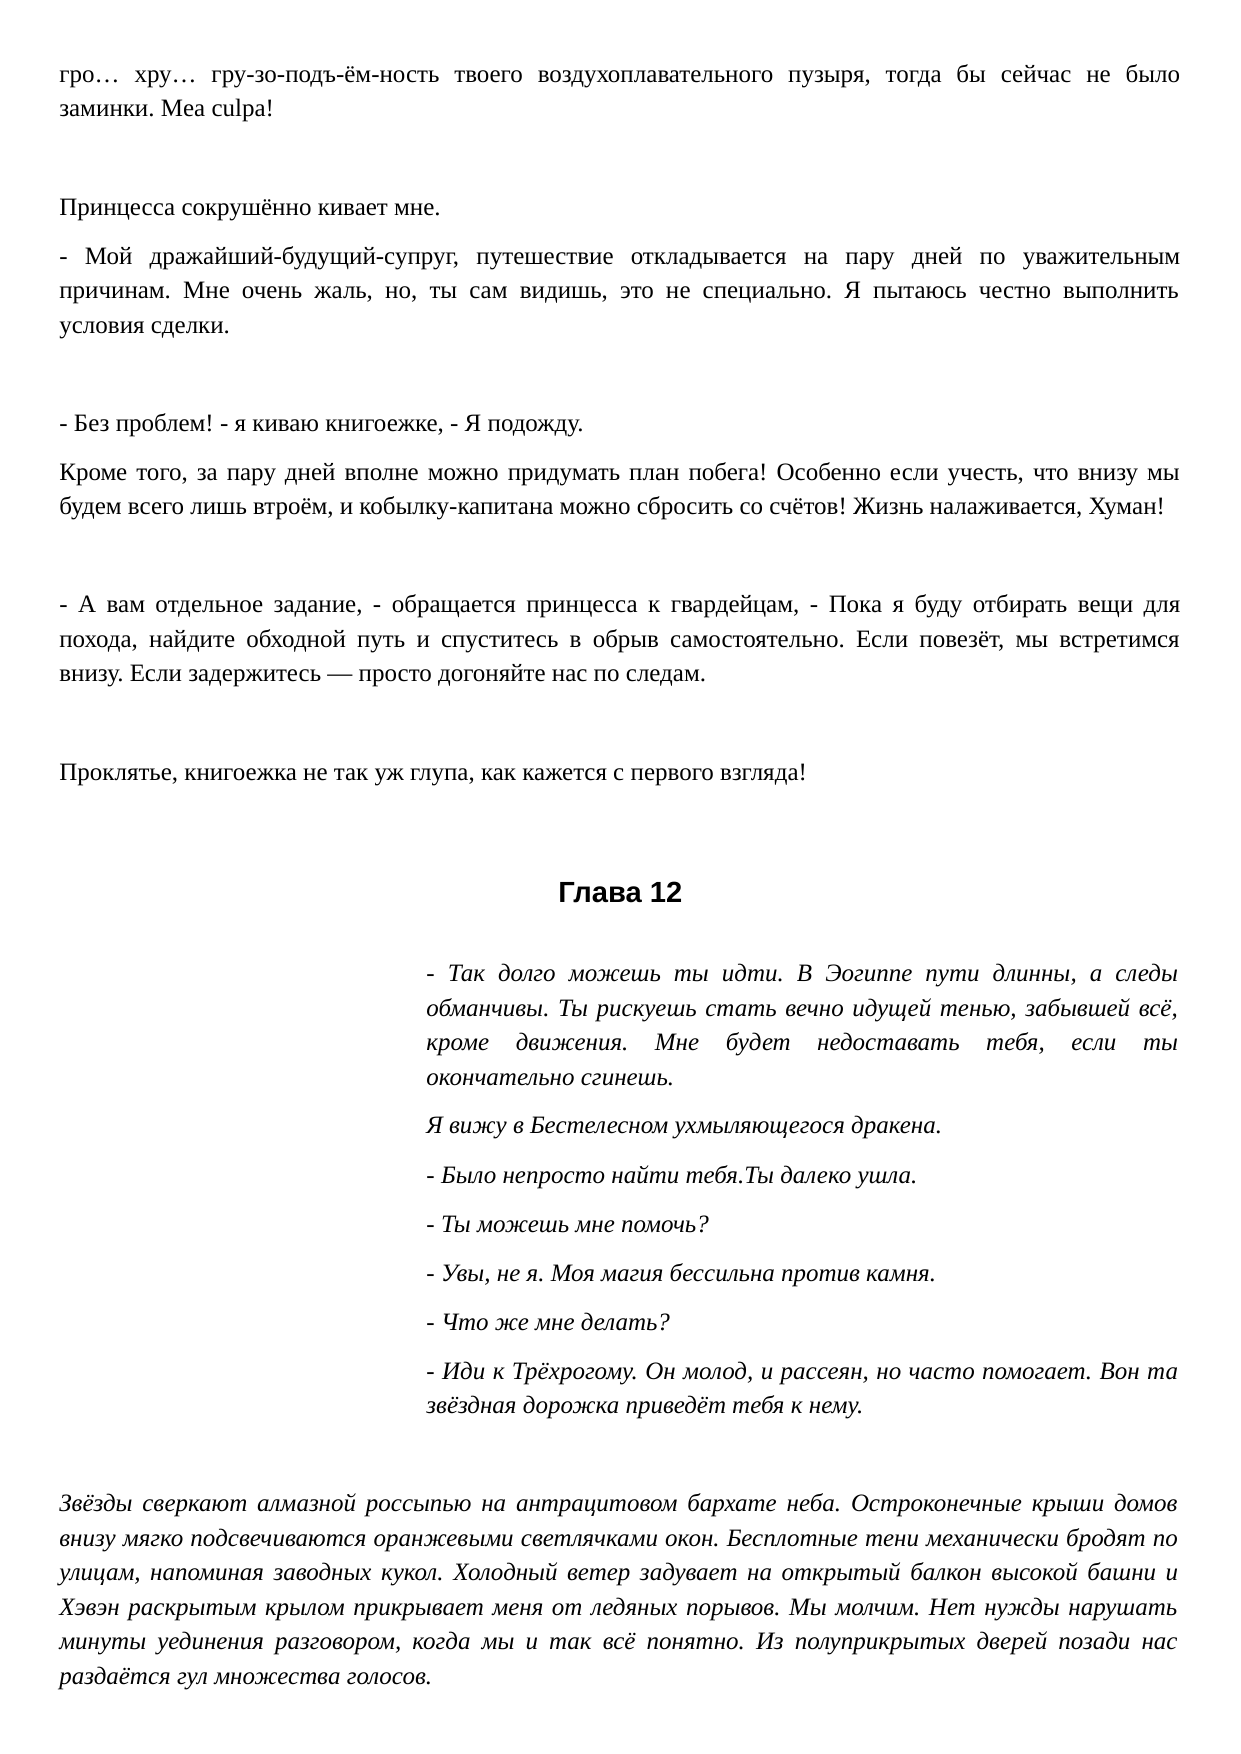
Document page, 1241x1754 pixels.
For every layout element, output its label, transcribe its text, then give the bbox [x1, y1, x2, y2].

text - Мой дражайший-будущий-супруг, путешествие откладывается на пару дней по уважительным причинам. Мне очень жаль, но, ты сам видишь, это не специально. Я пытаюсь честно выполнить условия сделки. [59, 241, 1181, 338]
text - А вам отдельное задание, - обращается принцесса к гвардейцам, - Пока я буду отбирать вещи для похода, найдите обходной путь и спуститесь в обрыв самостоятельно. Если повезёт, мы встретимся внизу. Если задержитесь — просто догоняйте нас по следам. [59, 589, 1181, 687]
text - Без проблем! - я киваю книгоежке, - Я подожду. [59, 408, 1181, 437]
text Я вижу в Бестелесном ухмыляющегося дракена. [426, 1111, 1181, 1139]
text гро… хру… гру-зо-подъ-ём-ность твоего воздухоплавательного пузыря, тогда бы сейчас не было заминки. Mea culpa! [59, 59, 1181, 122]
text - Ты можешь мне помочь? [426, 1209, 1181, 1237]
text - Что же мне делать? [426, 1307, 1181, 1336]
text - Иди к Трёхрогому. Он молод, и рассеян, но часто помогает. Вон та звёздная дорожка приведёт тебя к нему. [426, 1356, 1181, 1419]
text - Увы, не я. Моя магия бессильна против камня. [426, 1258, 1181, 1287]
text Проклятье, книгоежка не так уж глупа, как кажется с первого взгляда! [59, 757, 1181, 785]
text Кроме того, за пару дней вполне можно придумать план побега! Особенно если учесть, что внизу мы будем всего лишь втроём, и кобылку-капитана можно сбросить со счётов! Жизнь налаживается, Хуман! [59, 457, 1181, 520]
text - Так долго можешь ты идти. В Эогиппе пути длинны, а следы обманчивы. Ты рискуешь стать вечно идущей тенью, забывшей всё, кроме движения. Мне будет недоставать тебя, если ты окончательно сгинешь. [426, 958, 1181, 1090]
text Звёзды сверкают алмазной россыпью на антрацитовом бархате неба. Остроконечные крыши домов внизу мягко подсвечиваются оранжевыми светлячками окон. Бесплотные тени механически бродят по улицам, напоминая заводных кукол. Холодный ветер задувает на открытый балкон высокой башни и Хэвэн раскрытым крылом прикрывает меня от ледяных порывов. Мы молчим. Нет нужды нарушать минуты уединения разговором, когда мы и так всё понятно. Из полуприкрытых дверей позади нас раздаётся гул множества голосов. [59, 1488, 1181, 1690]
text - Было непросто найти тебя.Ты далеко ушла. [426, 1160, 1181, 1188]
subtitle Глава 12 [59, 876, 1181, 909]
text Принцесса сокрушённо кивает мне. [59, 192, 1181, 220]
